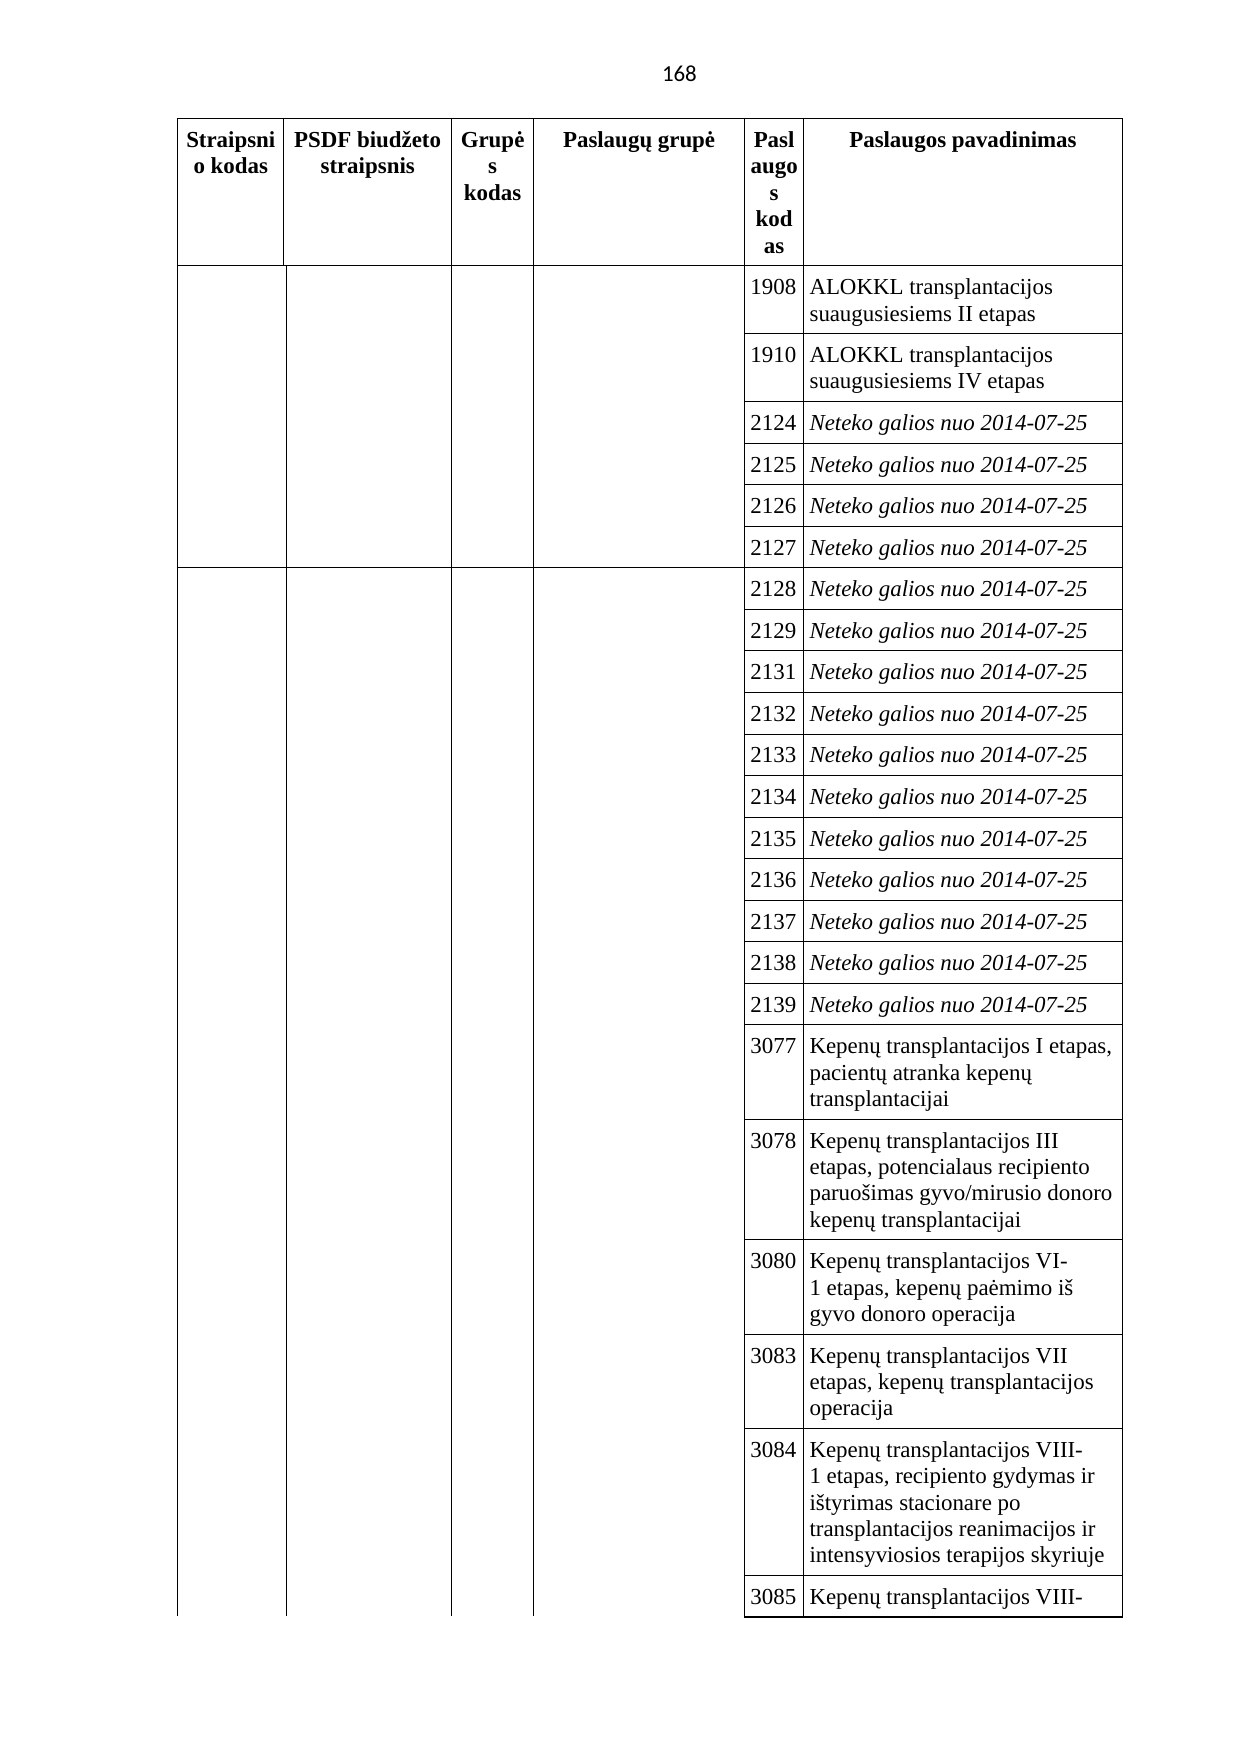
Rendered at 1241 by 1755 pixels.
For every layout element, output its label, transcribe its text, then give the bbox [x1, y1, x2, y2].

table_cell 2136 [745, 859, 803, 900]
table_cell [534, 1575, 744, 1616]
table_cell [287, 692, 451, 733]
table_cell Kepenų transplantacijos VIII-1 etapas, recipiento gydymas ir ištyrimas stacionare po transplantacijos reanimacijos ir intensyviosios terapijos skyriuje [804, 1429, 1122, 1575]
table_cell Neteko galios nuo 2014-07-25 [804, 859, 1122, 900]
table_cell 2133 [745, 735, 803, 775]
table_cell [178, 1428, 286, 1575]
table_cell Neteko galios nuo 2014-07-25 [804, 527, 1122, 567]
table_header Grupės kodas [452, 119, 533, 265]
table_cell 3078 [745, 1120, 803, 1239]
table_cell [534, 983, 744, 1024]
table_cell Neteko galios nuo 2014-07-25 [804, 901, 1122, 941]
table_cell [287, 443, 451, 484]
table_cell [178, 692, 286, 733]
table_cell [178, 983, 286, 1024]
table_cell [452, 941, 533, 983]
table_cell 2126 [745, 485, 803, 526]
table_cell [287, 1239, 451, 1333]
table_cell [287, 484, 451, 526]
table_cell [287, 900, 451, 941]
table_cell 3083 [745, 1335, 803, 1428]
table_cell [452, 1428, 533, 1575]
table_header Paslaugos kodas [745, 119, 803, 265]
table_cell [178, 734, 286, 775]
table_cell 2128 [745, 568, 803, 609]
table_cell [287, 650, 451, 692]
table_cell Kepenų transplantacijos VI-1 etapas, kepenų paėmimo iš gyvo donoro operacija [804, 1240, 1122, 1333]
table_cell [287, 941, 451, 983]
table_cell [178, 817, 286, 858]
table_cell [452, 609, 533, 650]
table_cell 2132 [745, 693, 803, 733]
table_cell Neteko galios nuo 2014-07-25 [804, 485, 1122, 526]
table_cell [178, 900, 286, 941]
table_cell Neteko galios nuo 2014-07-25 [804, 402, 1122, 442]
table_cell Neteko galios nuo 2014-07-25 [804, 984, 1122, 1024]
table_header PSDF biudžeto straipsnis [284, 119, 451, 265]
table_cell [178, 650, 286, 692]
table_cell [452, 775, 533, 817]
table_cell [287, 526, 451, 567]
table_cell [534, 858, 744, 900]
table_cell [452, 568, 533, 609]
table_cell [287, 1334, 451, 1428]
table_cell [534, 734, 744, 775]
table_cell [452, 484, 533, 526]
table_cell [287, 1119, 451, 1239]
table_cell Neteko galios nuo 2014-07-25 [804, 610, 1122, 650]
table_cell [178, 1334, 286, 1428]
table_cell 2137 [745, 901, 803, 941]
table_cell Neteko galios nuo 2014-07-25 [804, 444, 1122, 484]
table_cell [452, 1119, 533, 1239]
table_cell [178, 609, 286, 650]
table_cell 2139 [745, 984, 803, 1024]
table_cell 2135 [745, 818, 803, 858]
table_cell Neteko galios nuo 2014-07-25 [804, 776, 1122, 817]
table_cell [452, 1024, 533, 1119]
table_cell [178, 333, 286, 401]
table_cell [287, 734, 451, 775]
table_cell [534, 900, 744, 941]
table_cell [452, 1334, 533, 1428]
table_cell [452, 650, 533, 692]
table_cell [178, 1024, 286, 1119]
table_cell Neteko galios nuo 2014-07-25 [804, 735, 1122, 775]
table_cell Neteko galios nuo 2014-07-25 [804, 942, 1122, 983]
table_cell [452, 900, 533, 941]
table_cell [178, 484, 286, 526]
table_header Paslaugų grupė [534, 119, 744, 265]
table_cell [287, 333, 451, 401]
table_cell [178, 941, 286, 983]
table_cell 2138 [745, 942, 803, 983]
table_cell [452, 817, 533, 858]
table_cell [178, 1575, 286, 1616]
table_cell [287, 775, 451, 817]
table_cell 2125 [745, 444, 803, 484]
table_cell [178, 443, 286, 484]
table_cell [178, 1119, 286, 1239]
table_cell 3085 [745, 1576, 803, 1616]
table_cell [178, 568, 286, 609]
table_cell [452, 983, 533, 1024]
table_cell [178, 266, 286, 333]
table_cell [452, 692, 533, 733]
table_cell [534, 1428, 744, 1575]
table_cell [534, 1239, 744, 1333]
table_cell [534, 941, 744, 983]
table_cell 2131 [745, 651, 803, 692]
table_cell [534, 692, 744, 733]
table_cell [534, 568, 744, 609]
table_cell Neteko galios nuo 2014-07-25 [804, 651, 1122, 692]
table_cell Kepenų transplantacijos III etapas, potencialaus recipiento paruošimas gyvo/mirusio donoro kepenų transplantacijai [804, 1120, 1122, 1239]
table_cell [452, 858, 533, 900]
table_cell Kepenų transplantacijos I etapas, pacientų atranka kepenų transplantacijai [804, 1025, 1122, 1119]
table_cell 2127 [745, 527, 803, 567]
table_cell Neteko galios nuo 2014-07-25 [804, 818, 1122, 858]
table_cell [178, 401, 286, 442]
table_cell [287, 1428, 451, 1575]
table_cell 2134 [745, 776, 803, 817]
table_cell [287, 266, 451, 333]
table_cell [452, 1239, 533, 1333]
table_cell [287, 609, 451, 650]
table_cell Kepenų transplantacijos VII etapas, kepenų transplantacijos operacija [804, 1335, 1122, 1428]
table_cell [287, 401, 451, 442]
table_cell [287, 817, 451, 858]
table_cell [178, 858, 286, 900]
table_cell [287, 568, 451, 609]
table_cell [534, 1024, 744, 1119]
table_cell [452, 266, 533, 484]
table_cell 2129 [745, 610, 803, 650]
table_cell [287, 858, 451, 900]
table_cell 3077 [745, 1025, 803, 1119]
table_cell [452, 526, 533, 567]
table_cell [534, 609, 744, 650]
table_cell ALOKKL transplantacijos suaugusiesiems II etapas [804, 266, 1122, 333]
table_cell [178, 526, 286, 567]
table_cell [178, 775, 286, 817]
table_cell [534, 526, 744, 567]
table_cell [452, 734, 533, 775]
table_header Straipsnio kodas [178, 119, 283, 265]
table_cell 1910 [745, 334, 803, 401]
table_cell [178, 1239, 286, 1333]
table_cell 3084 [745, 1429, 803, 1575]
table_cell [534, 817, 744, 858]
table_cell [534, 775, 744, 817]
table_cell ALOKKL transplantacijos suaugusiesiems IV etapas [804, 334, 1122, 401]
table_cell Neteko galios nuo 2014-07-25 [804, 568, 1122, 609]
table_cell 1908 [745, 266, 803, 333]
table_cell Neteko galios nuo 2014-07-25 [804, 693, 1122, 733]
table_cell 2124 [745, 402, 803, 442]
table_header Paslaugos pavadinimas [804, 119, 1122, 265]
table_cell [287, 983, 451, 1024]
table_cell [287, 1024, 451, 1119]
table_cell [534, 266, 744, 484]
table_cell [534, 650, 744, 692]
table_cell [534, 1334, 744, 1428]
table_cell [534, 484, 744, 526]
table_cell [534, 1119, 744, 1239]
table_cell [287, 1575, 451, 1616]
table_cell [452, 1575, 533, 1616]
table_cell Kepenų transplantacijos VIII- [804, 1576, 1122, 1616]
table_cell 3080 [745, 1240, 803, 1333]
